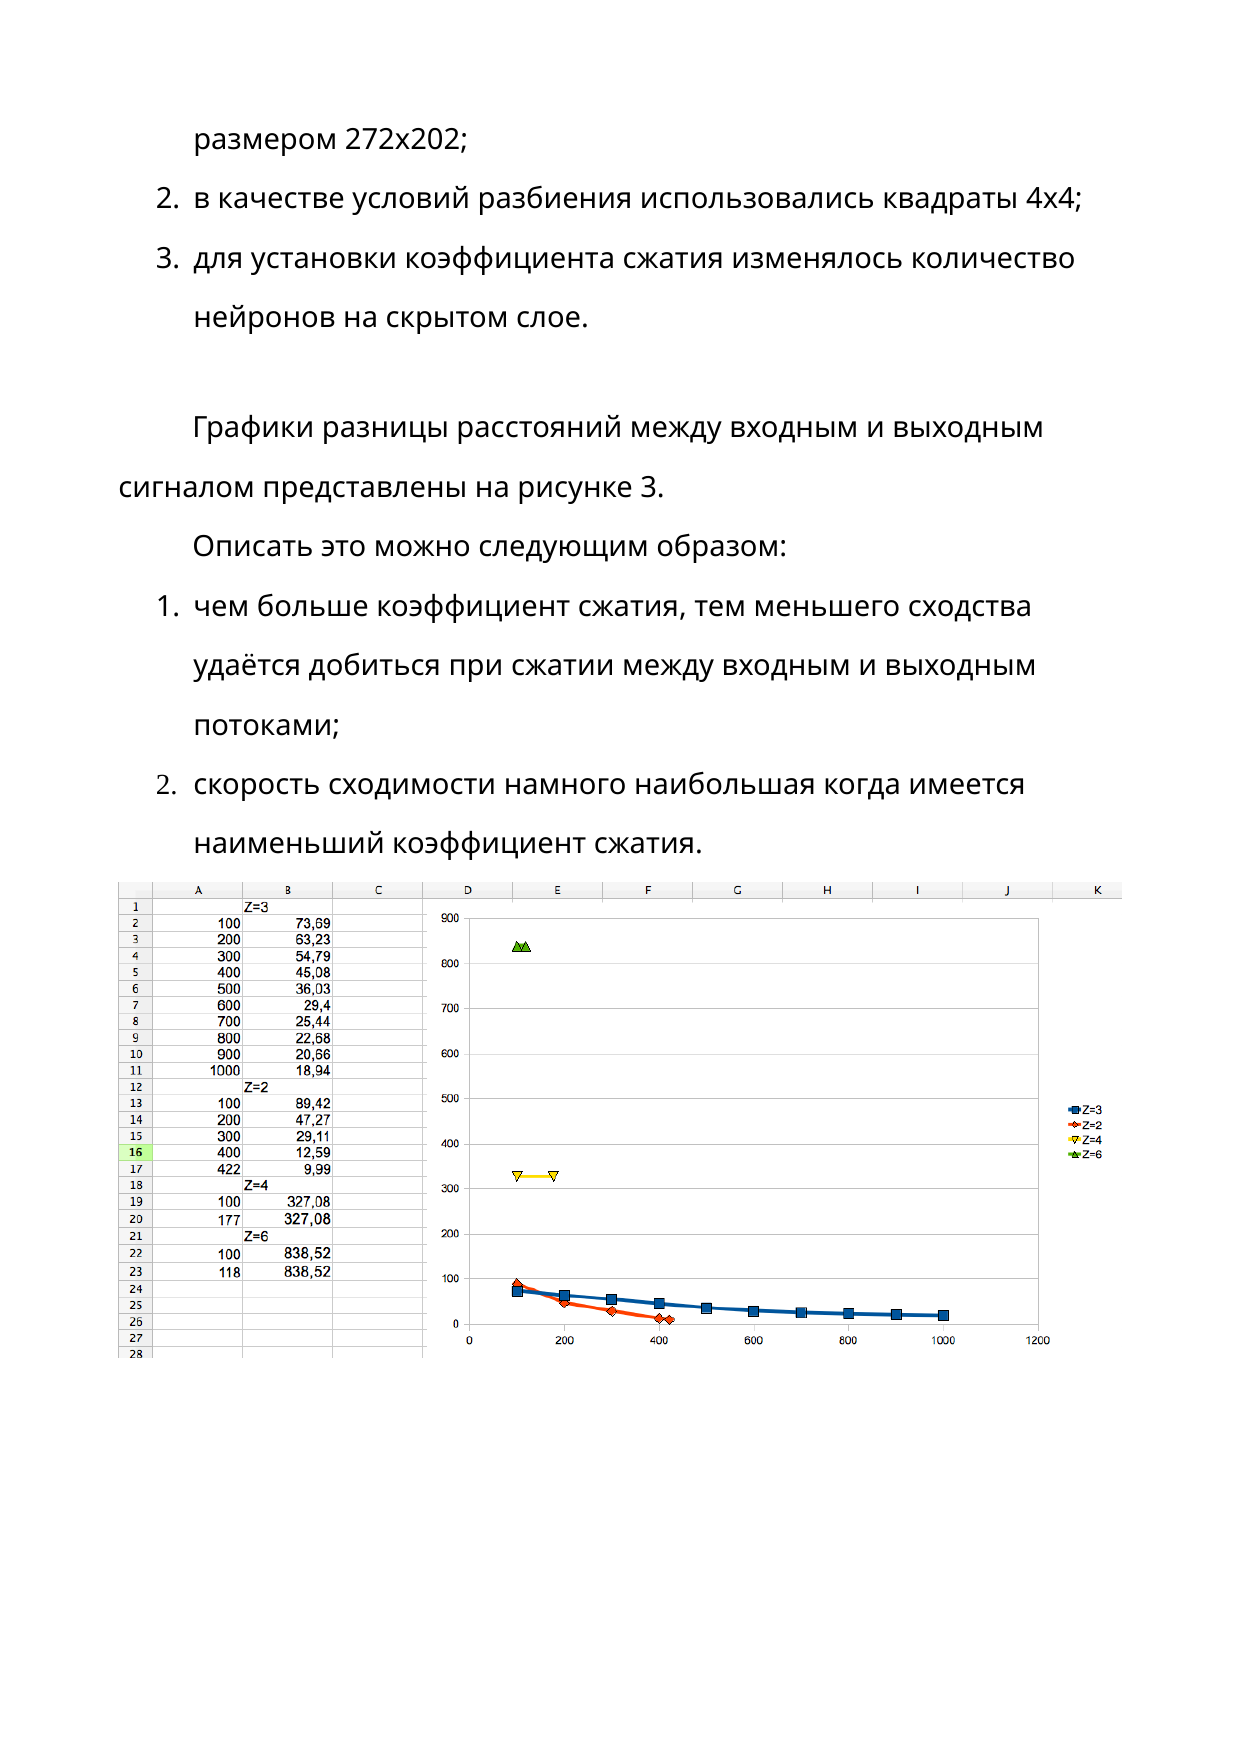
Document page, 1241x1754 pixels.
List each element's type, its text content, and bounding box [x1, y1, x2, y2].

list для установки коэффициента сжатия изменялось количество нейронов на скрытом слое. [156, 237, 1122, 336]
picture [118, 882, 1122, 1358]
text Описать это можно следующим образом: [118, 525, 1122, 565]
list чем больше коэффициент сжатия, тем меньшего сходства удаётся добиться при сжатии между входным и выходным потоками; [156, 585, 1122, 743]
text Графики разницы расстояний между входным и выходным сигналом представлены на рисунке 3. [118, 406, 1122, 506]
list размером 272х202; [156, 118, 1122, 158]
list скорость сходимости намного наибольшая когда имеется наименьший коэффициент сжатия. [156, 763, 1122, 862]
list в качестве условий разбиения использовались квадраты 4х4; [156, 178, 1122, 217]
